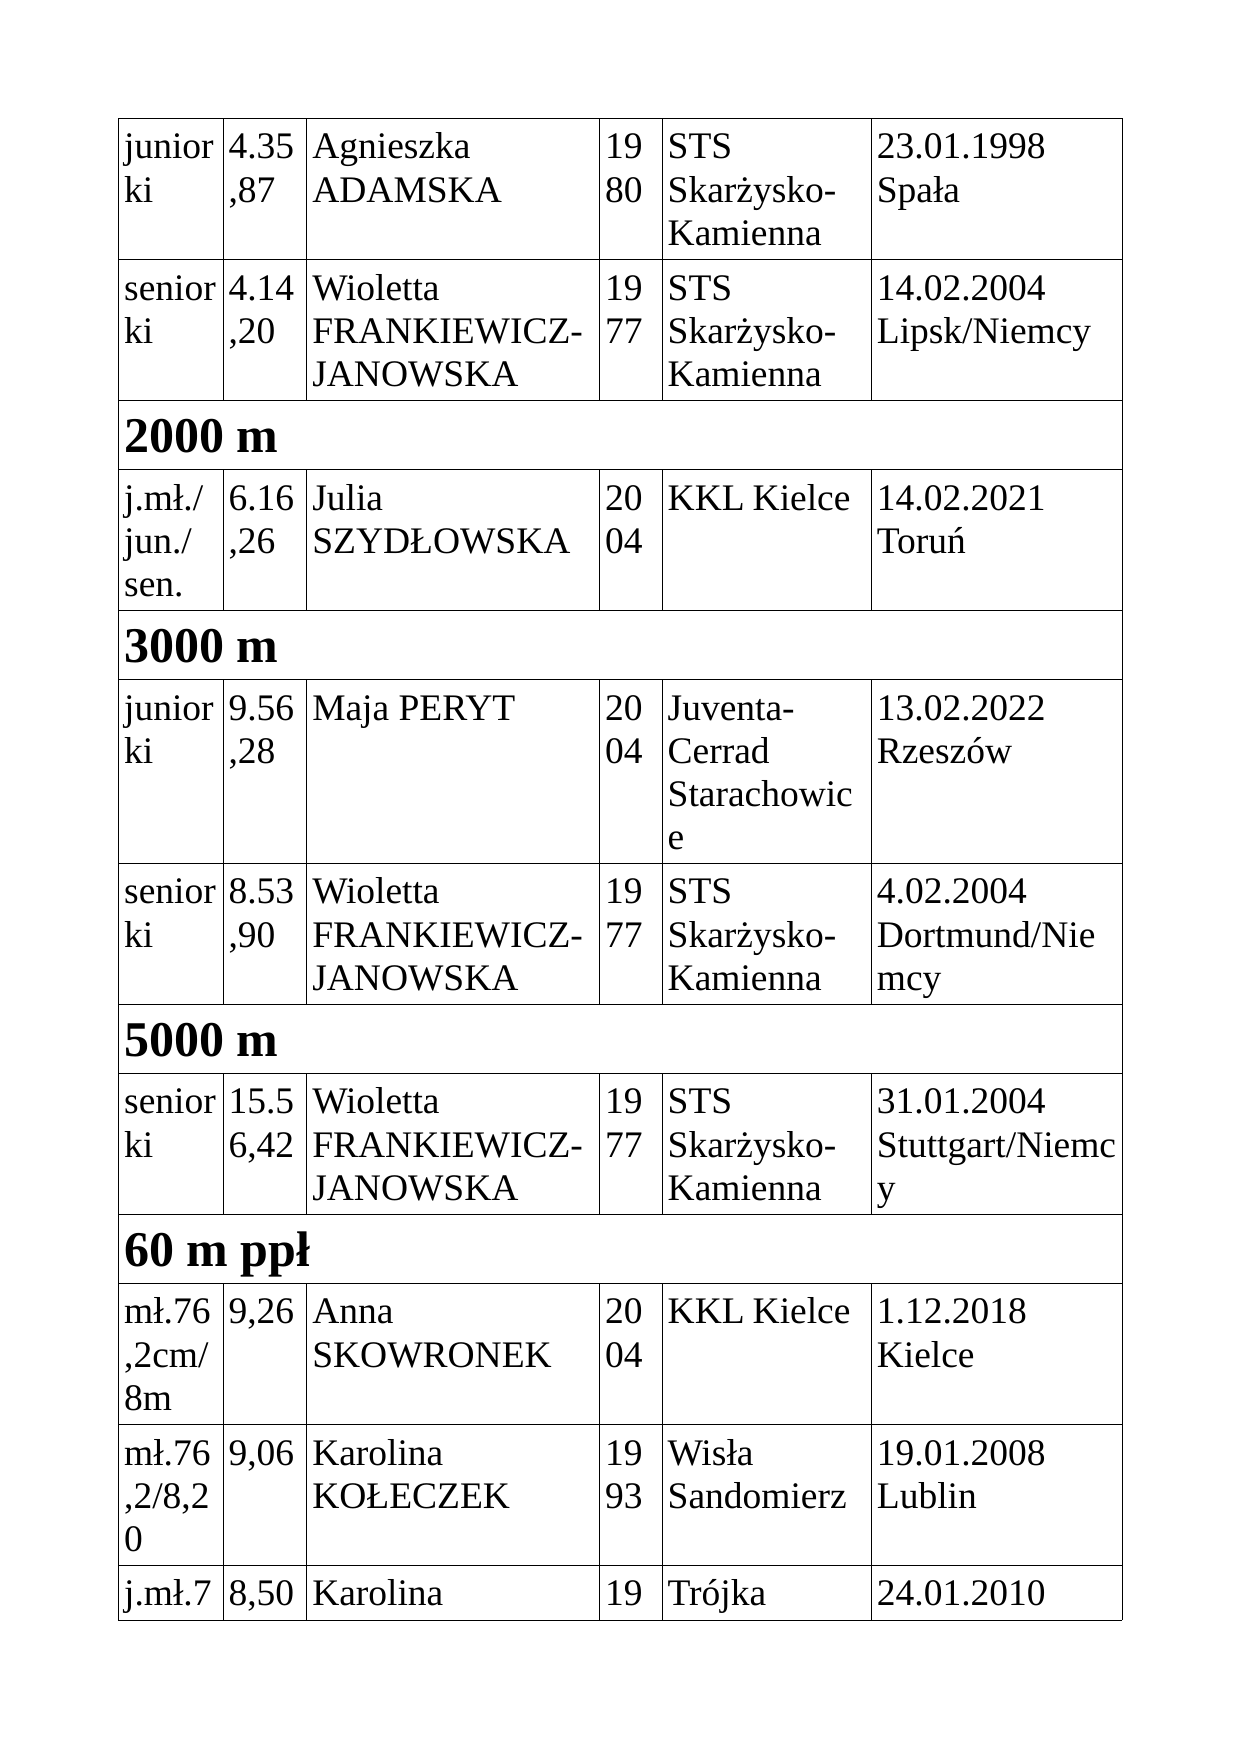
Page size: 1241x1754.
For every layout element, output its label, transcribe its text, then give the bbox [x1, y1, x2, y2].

table_cell 4.14,20 [224, 260, 306, 400]
table_cell 9,06 [224, 1425, 306, 1565]
table_cell Karolina KOŁECZEK [307, 1425, 599, 1565]
table_cell mł.76,2cm/8m [119, 1284, 223, 1424]
table_cell 6.16,26 [224, 470, 306, 610]
table_cell 13.02.2022 Rzeszów [872, 680, 1122, 863]
table_cell 2004 [600, 680, 662, 863]
table_cell 9.56,28 [224, 680, 306, 863]
table_cell Maja PERYT [307, 680, 599, 863]
table_cell 15.56,42 [224, 1074, 306, 1214]
table_cell 19 [600, 1566, 662, 1620]
table_cell 4.02.2004 Dortmund/Niemcy [872, 864, 1122, 1004]
table_cell 1977 [600, 1074, 662, 1214]
table_cell j.mł.7 [119, 1566, 223, 1620]
table_cell 1.12.2018 Kielce [872, 1284, 1122, 1424]
table_cell 1977 [600, 260, 662, 400]
table_cell Wioletta FRANKIEWICZ-JANOWSKA [307, 864, 599, 1004]
table_cell KKL Kielce [663, 1284, 871, 1424]
table_cell Trójka [663, 1566, 871, 1620]
table_cell 2004 [600, 1284, 662, 1424]
table_cell juniorki [119, 680, 223, 863]
table_cell seniorki [119, 260, 223, 400]
table_cell STS Skarżysko-Kamienna [663, 864, 871, 1004]
table_cell Anna SKOWRONEK [307, 1284, 599, 1424]
table_cell 60 m ppł [119, 1215, 1122, 1283]
table_cell 23.01.1998 Spała [872, 119, 1122, 259]
table_cell KKL Kielce [663, 470, 871, 610]
table_cell juniorki [119, 119, 223, 259]
table_cell 8.53,90 [224, 864, 306, 1004]
table_cell 8,50 [224, 1566, 306, 1620]
table_cell 1980 [600, 119, 662, 259]
table_cell Agnieszka ADAMSKA [307, 119, 599, 259]
table_cell j.mł./jun./sen. [119, 470, 223, 610]
table_cell 4.35,87 [224, 119, 306, 259]
table_cell 19.01.2008 Lublin [872, 1425, 1122, 1565]
table_cell STS Skarżysko-Kamienna [663, 260, 871, 400]
table_cell 1977 [600, 864, 662, 1004]
table_cell Julia SZYDŁOWSKA [307, 470, 599, 610]
table_cell 31.01.2004 Stuttgart/Niemcy [872, 1074, 1122, 1214]
table_cell Wisła Sandomierz [663, 1425, 871, 1565]
table_cell 2000 m [119, 401, 1122, 469]
table_cell 2004 [600, 470, 662, 610]
table_cell STS Skarżysko-Kamienna [663, 1074, 871, 1214]
table_cell Wioletta FRANKIEWICZ-JANOWSKA [307, 260, 599, 400]
table_cell 1993 [600, 1425, 662, 1565]
table_cell 14.02.2021 Toruń [872, 470, 1122, 610]
table_cell mł.76,2/8,20 [119, 1425, 223, 1565]
table_cell STS Skarżysko-Kamienna [663, 119, 871, 259]
table_cell Wioletta FRANKIEWICZ-JANOWSKA [307, 1074, 599, 1214]
table_cell 5000 m [119, 1005, 1122, 1073]
table_cell 14.02.2004 Lipsk/Niemcy [872, 260, 1122, 400]
table_cell 3000 m [119, 611, 1122, 679]
table_cell Juventa-Cerrad Starachowice [663, 680, 871, 863]
table_cell seniorki [119, 1074, 223, 1214]
table_cell Karolina [307, 1566, 599, 1620]
table_cell 24.01.2010 [872, 1566, 1122, 1620]
table_cell 9,26 [224, 1284, 306, 1424]
table_cell seniorki [119, 864, 223, 1004]
